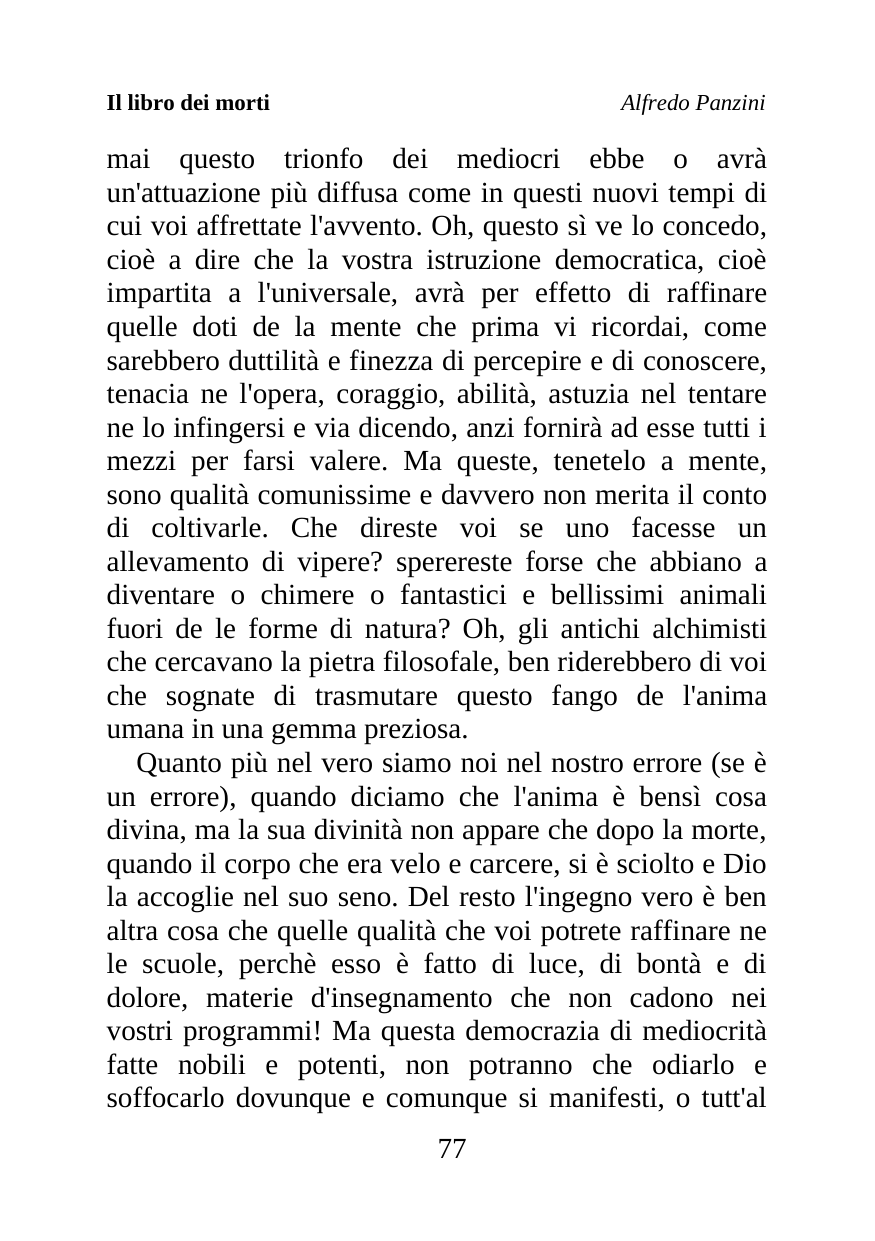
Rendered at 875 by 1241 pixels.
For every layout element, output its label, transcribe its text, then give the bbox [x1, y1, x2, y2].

text mai questo trionfo dei mediocri ebbe o avrà un'attuazione più diffusa come in questi nuovi tempi di cui voi affrettate l'avvento. Oh, questo sì ve lo concedo, cioè a dire che la vostra istruzione democratica, cioè impartita a l'universale, avrà per effetto di raffinare quelle doti de la mente che prima vi ricordai, come sarebbero duttilità e finezza di percepire e di conoscere, tenacia ne l'opera, coraggio, abilità, astuzia nel tentare ne lo infingersi e via dicendo, anzi fornirà ad esse tutti i mezzi per farsi valere. Ma queste, tenetelo a mente, sono qualità comunissime e davvero non merita il conto di coltivarle. Che direste voi se uno facesse un allevamento di vipere? sperereste forse che abbiano a diventare o chimere o fantastici e bellissimi animali fuori de le forme di natura? Oh, gli antichi alchimisti che cercavano la pietra filosofale, ben riderebbero di voi che sognate di trasmutare questo fango de l'anima umana in una gemma preziosa. [106, 141, 768, 745]
text Quanto più nel vero siamo noi nel nostro errore (se è un errore), quando diciamo che l'anima è bensì cosa divina, ma la sua divinità non appare che dopo la morte, quando il corpo che era velo e carcere, si è sciolto e Dio la accoglie nel suo seno. Del resto l'ingegno vero è ben altra cosa che quelle qualità che voi potrete raffinare ne le scuole, perchè esso è fatto di luce, di bontà e di dolore, materie d'insegnamento che non cadono nei vostri programmi! Ma questa democrazia di mediocrità fatte nobili e potenti, non potranno che odiarlo e soffocarlo dovunque e comunque si manifesti, o tutt'al [106, 745, 768, 1114]
